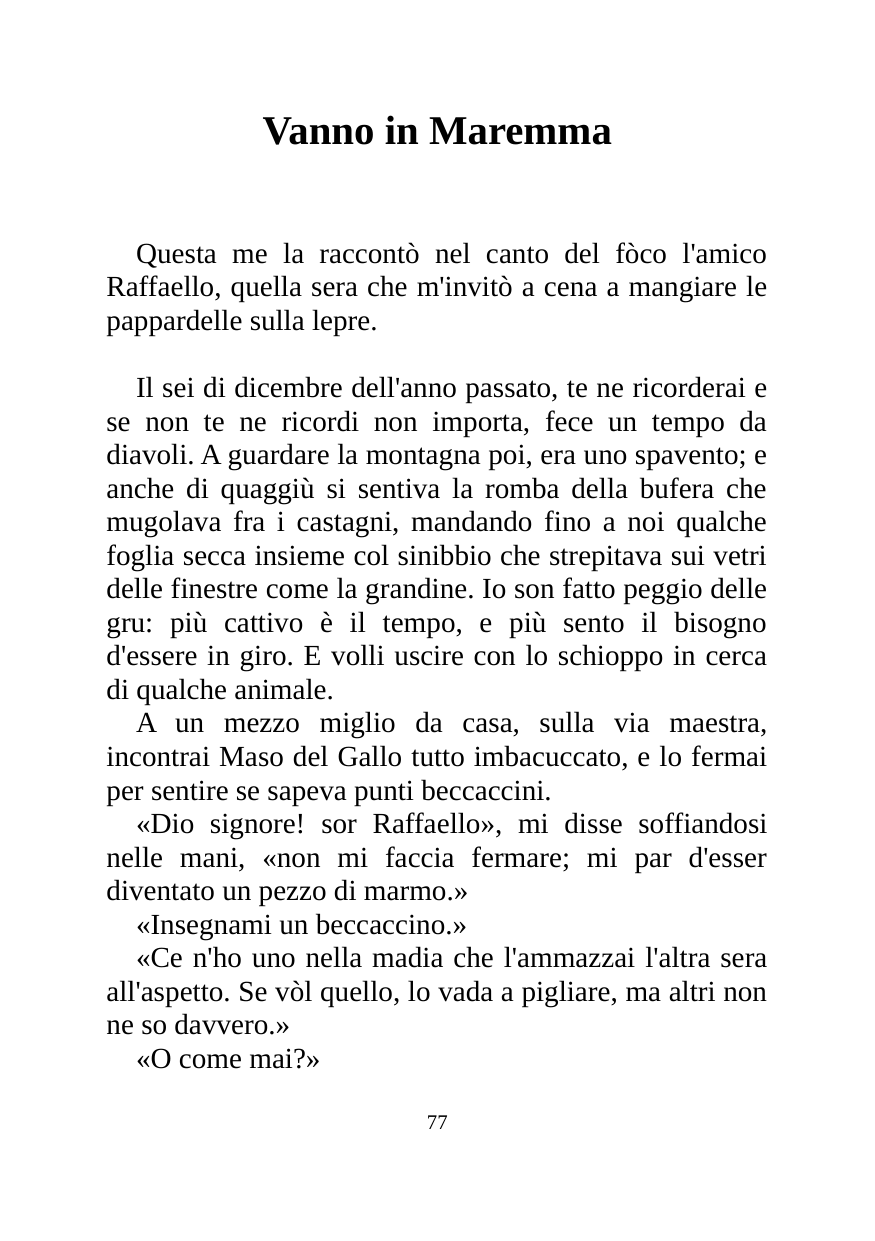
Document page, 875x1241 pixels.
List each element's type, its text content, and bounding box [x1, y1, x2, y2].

text Questa me la raccontò nel canto del fòco l'amico Raffaello, quella sera che m'invitò a cena a mangiare le pappardelle sulla lepre. [106, 236, 768, 337]
text «Ce n'ho uno nella madia che l'ammazzai l'altra sera all'aspetto. Se vòl quello, lo vada a pigliare, ma altri non ne so davvero.» [106, 940, 768, 1041]
text «O come mai?» [106, 1041, 768, 1074]
subtitle Vanno in Maremma [106, 106, 768, 153]
text Il sei di dicembre dell'anno passato, te ne ricorderai e se non te ne ricordi non importa, fece un tempo da diavoli. A guardare la montagna poi, era uno spavento; e anche di quaggiù si sentiva la romba della bufera che mugolava fra i castagni, mandando fino a noi qualche foglia secca insieme col sinibbio che strepitava sui vetri delle finestre come la grandine. Io son fatto peggio delle gru: più cattivo è il tempo, e più sento il bisogno d'essere in giro. E volli uscire con lo schioppo in cerca di qualche animale. [106, 370, 768, 706]
text A un mezzo miglio da casa, sulla via maestra, incontrai Maso del Gallo tutto imbacuccato, e lo fermai per sentire se sapeva punti beccaccini. [106, 706, 768, 806]
text «Insegnami un beccaccino.» [106, 907, 768, 940]
text «Dio signore! sor Raffaello», mi disse soffiandosi nelle mani, «non mi faccia fermare; mi par d'esser diventato un pezzo di marmo.» [106, 806, 768, 907]
